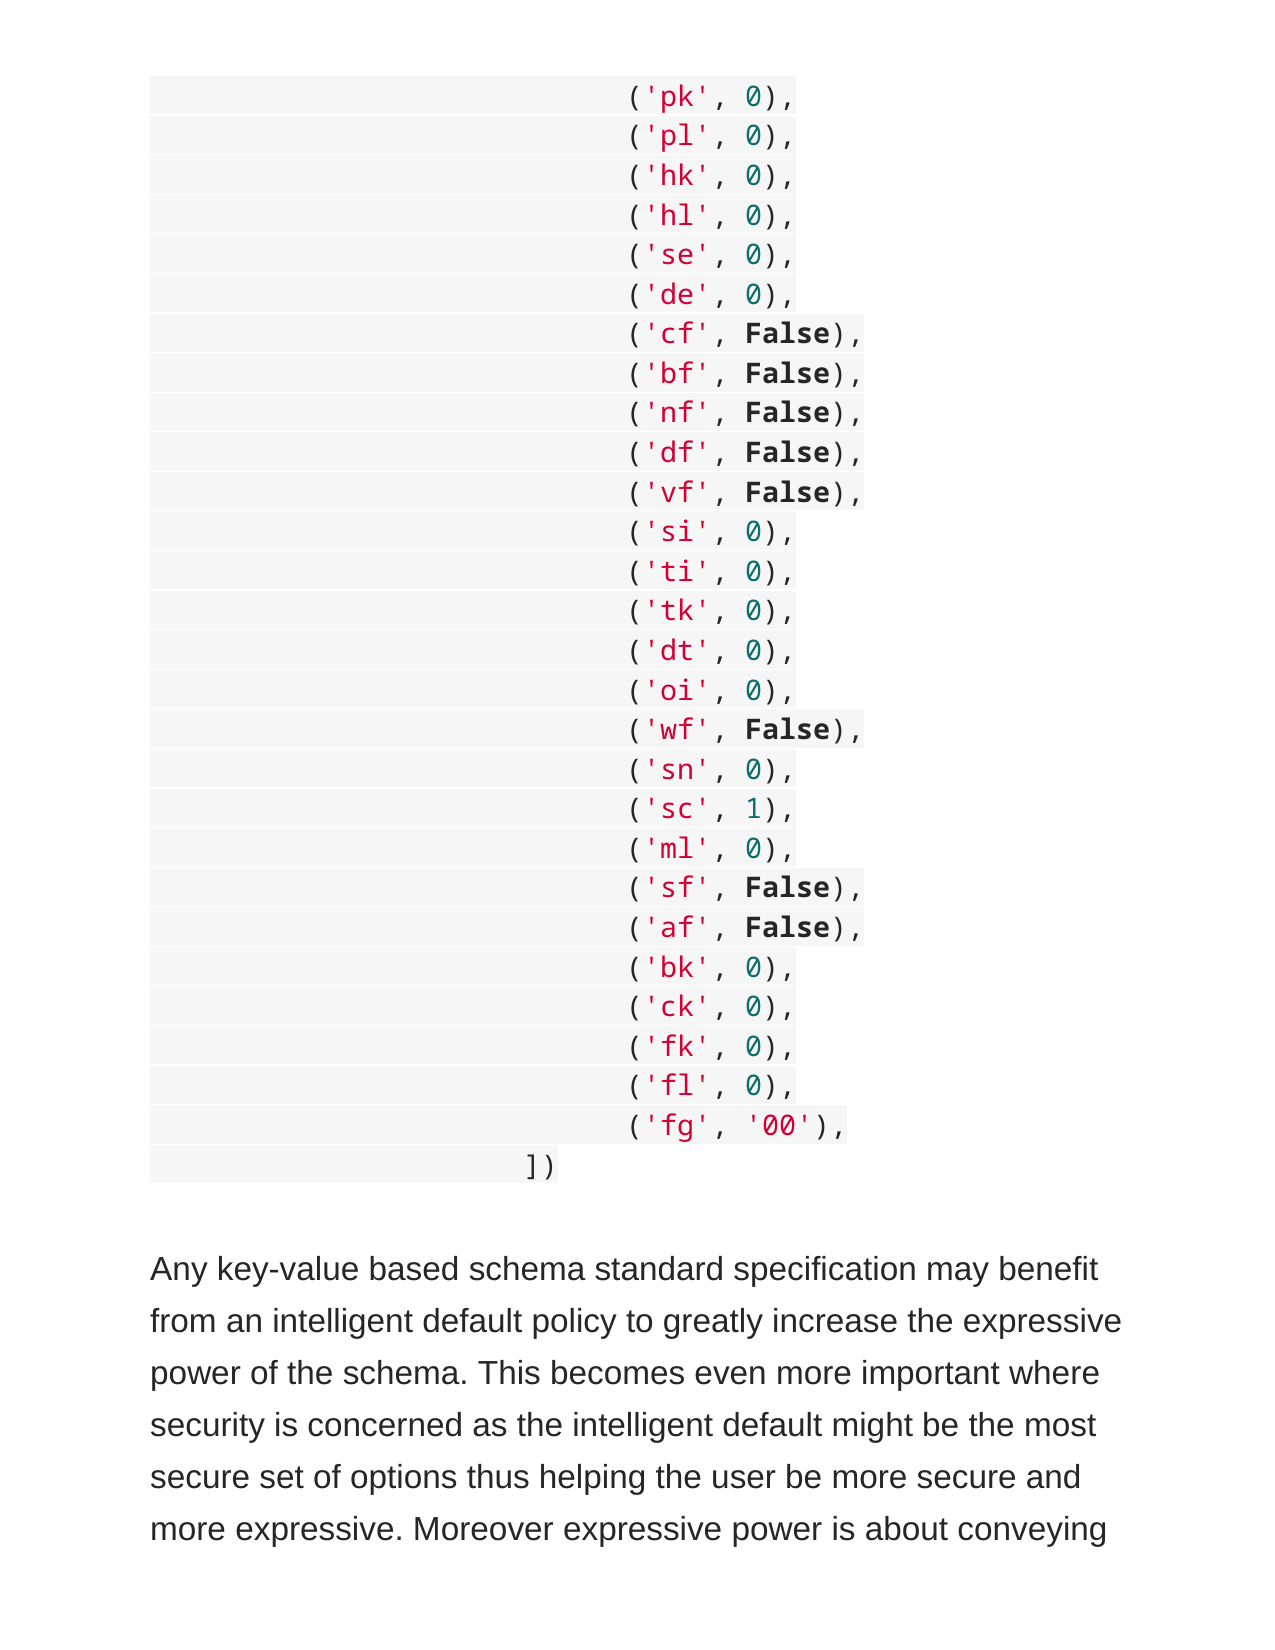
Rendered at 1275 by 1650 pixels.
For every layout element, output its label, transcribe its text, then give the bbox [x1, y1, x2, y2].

text ('de', 0), [150, 273, 1125, 312]
text ('si', 0), [150, 510, 1125, 550]
text ]) [150, 1144, 1125, 1183]
text ('sc', 1), [150, 787, 1125, 827]
text Any key-value based schema standard specification may benefit from an intelligent default policy to greatly increase the expressive power of the schema. This becomes even more important where security is concerned as the intelligent default might be the most secure set of options thus helping the user be more secure and more expressive. Moreover expressive power is about conveying [150, 1235, 1125, 1548]
text ('fg', '00'), [150, 1104, 1125, 1144]
text ('vf', False), [150, 471, 1125, 510]
text ('dt', 0), [150, 629, 1125, 669]
text ('fl', 0), [150, 1064, 1125, 1104]
text ('se', 0), [150, 233, 1125, 273]
text ('af', False), [150, 906, 1125, 946]
text ('pk', 0), [150, 75, 1125, 114]
text ('nf', False), [150, 392, 1125, 431]
text ('tk', 0), [150, 589, 1125, 629]
text ('sf', False), [150, 867, 1125, 906]
text ('cf', False), [150, 312, 1125, 352]
text ('hk', 0), [150, 154, 1125, 194]
text ('pl', 0), [150, 114, 1125, 154]
text ('sn', 0), [150, 748, 1125, 787]
text ('ti', 0), [150, 550, 1125, 589]
text ('ck', 0), [150, 985, 1125, 1025]
text ('wf', False), [150, 708, 1125, 748]
text ('df', False), [150, 431, 1125, 471]
text ('hl', 0), [150, 194, 1125, 233]
text ('bk', 0), [150, 946, 1125, 985]
text ('ml', 0), [150, 827, 1125, 867]
text ('fk', 0), [150, 1025, 1125, 1064]
text ('oi', 0), [150, 669, 1125, 708]
text ('bf', False), [150, 352, 1125, 392]
